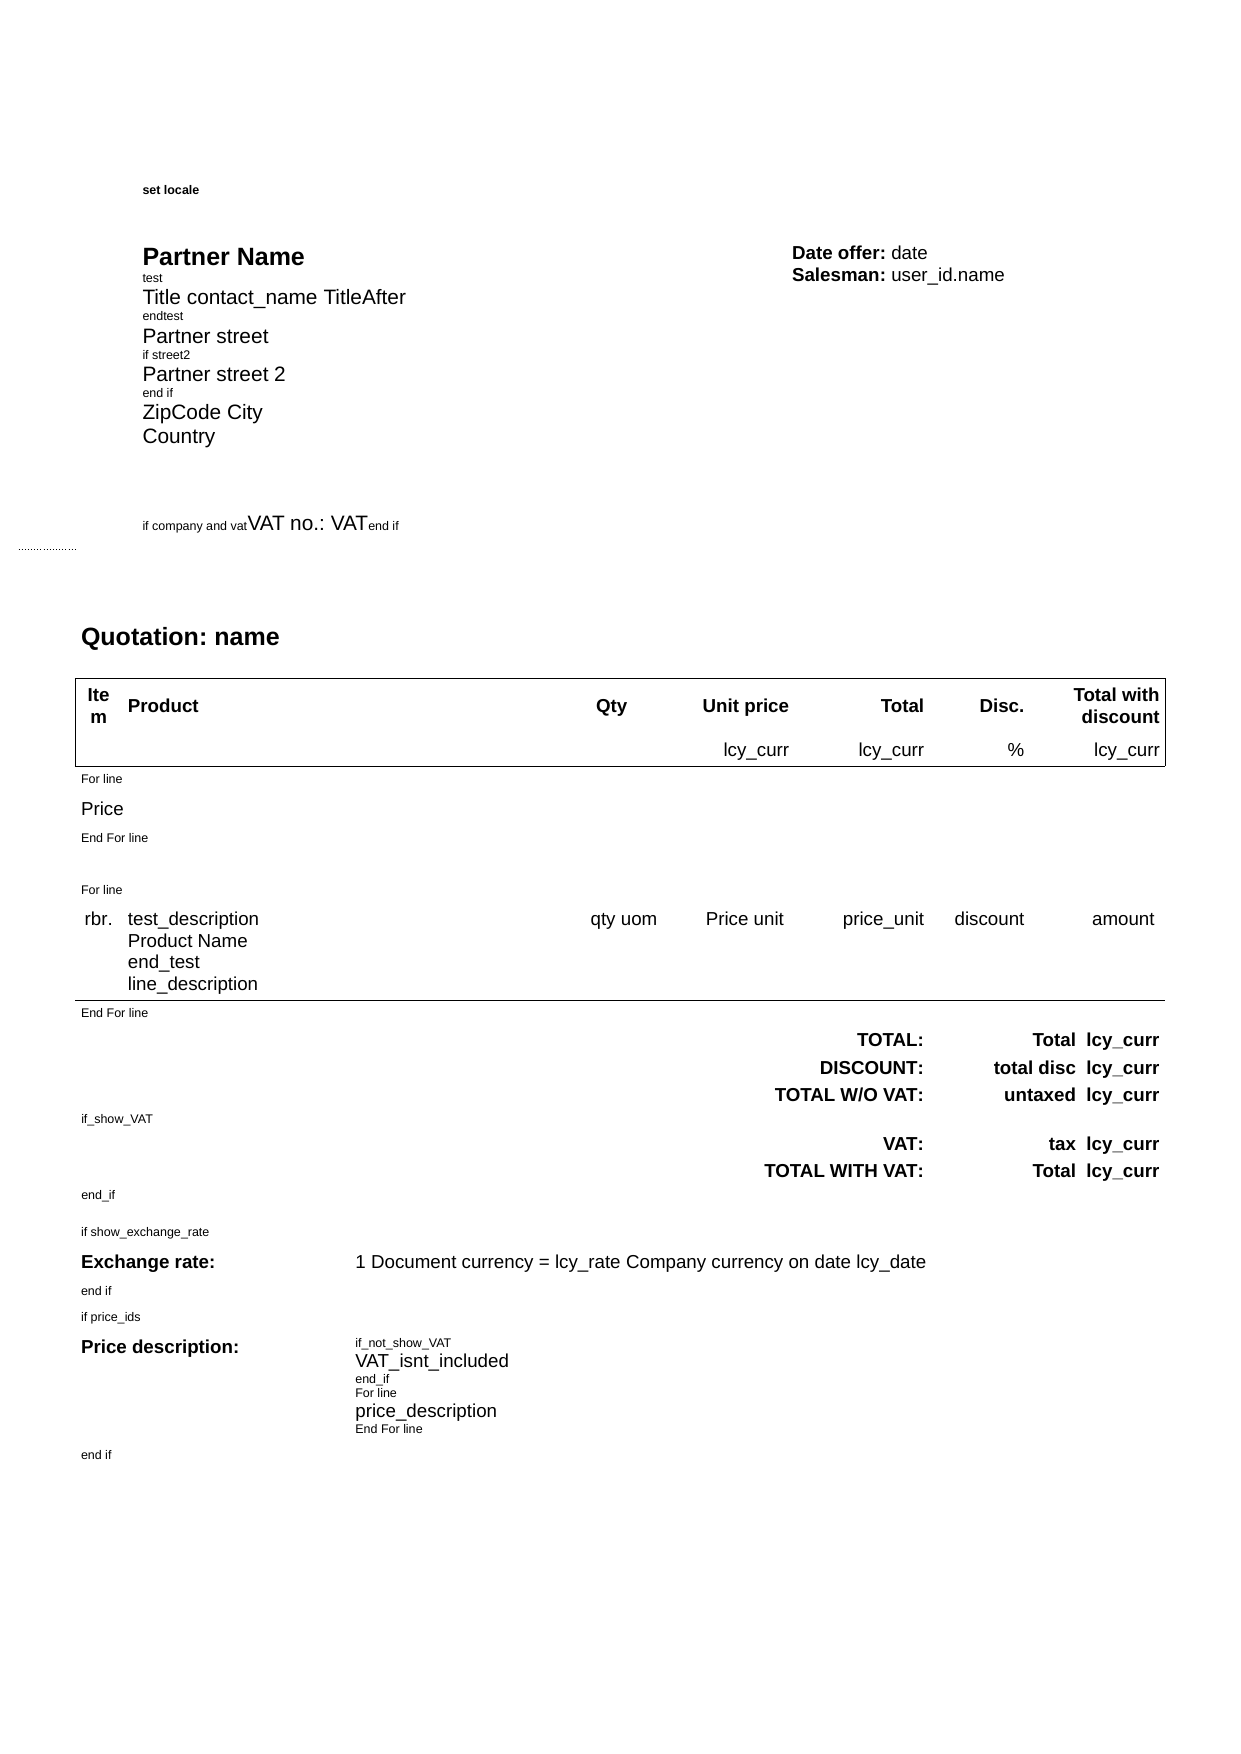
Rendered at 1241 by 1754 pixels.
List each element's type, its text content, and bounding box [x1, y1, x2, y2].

table_cell [76, 733, 122, 766]
table_cell discount [930, 903, 1030, 1000]
table_header Unit price [663, 679, 794, 733]
table_cell TOTAL: [75, 1026, 930, 1054]
table_cell if company and vatVAT no.: VATend if [137, 490, 786, 549]
table_header Total with discount [1030, 679, 1165, 733]
table_cell Exchange rate: [75, 1245, 349, 1278]
table_cell For line [75, 767, 1165, 792]
table_header Product [122, 679, 560, 733]
table_cell 1 Document currency = lcy_rate Company currency on date lcy_date [350, 1245, 1165, 1278]
table_cell end_if [75, 1185, 1165, 1205]
table_cell price_unit [795, 903, 930, 1000]
table_cell tax lcy_curr [930, 1129, 1165, 1157]
table_cell if_show_VAT [75, 1109, 1165, 1129]
table_cell end if [75, 1442, 1165, 1468]
table_header Disc. [930, 679, 1030, 733]
table_cell End For line [75, 1001, 1165, 1026]
table_cell [19, 236, 137, 490]
table_cell % [930, 733, 1030, 766]
table_cell lcy_curr [795, 733, 930, 766]
table_header if show_exchange_rate [75, 1219, 1165, 1245]
table_cell total disc lcy_curr [930, 1054, 1165, 1081]
table_cell VAT: [75, 1129, 930, 1157]
table_header set locale [137, 177, 786, 236]
table_cell TOTAL W/O VAT: [75, 1081, 930, 1109]
table_cell For line [75, 877, 1165, 902]
table_cell [75, 851, 1165, 877]
table_cell Price unit [663, 903, 794, 1000]
table_header Qty [560, 679, 663, 733]
table_cell untaxed lcy_curr [930, 1081, 1165, 1109]
table_cell DISCOUNT: [75, 1054, 930, 1081]
table_cell Price [75, 792, 1165, 825]
table_cell [19, 490, 77, 549]
table_header [786, 177, 1164, 236]
table_cell Price description: [75, 1330, 349, 1442]
table_header [19, 177, 137, 236]
table_cell rbr. [75, 903, 122, 1000]
table_cell TOTAL WITH VAT: [75, 1157, 930, 1184]
table_cell Partner Name test Title contact_name TitleAfter endtest Partner street if street2 Partner street 2 end if ZipCode City Country [137, 236, 786, 490]
table_cell [78, 490, 137, 549]
table_cell [122, 733, 560, 766]
table_cell qty uom [560, 903, 663, 1000]
table_header Quotation: name [75, 616, 1165, 657]
table_header Item [76, 679, 122, 733]
table_cell end if [75, 1278, 1165, 1304]
table_cell if_not_show_VAT VAT_isnt_included end_if For line price_description End For line [350, 1330, 1165, 1442]
table_cell Date offer: date Salesman: user_id.name [786, 236, 1164, 490]
table_cell End For line [75, 825, 1165, 851]
table_cell Total lcy_curr [930, 1026, 1165, 1054]
table_cell [786, 490, 1164, 549]
table_cell test_description Product Name end_test line_description [122, 903, 560, 1000]
table_cell if price_ids [75, 1304, 1165, 1330]
table_cell amount [1030, 903, 1165, 1000]
table_cell [560, 733, 663, 766]
table_header Total [795, 679, 930, 733]
table_cell lcy_curr [1030, 733, 1165, 766]
table_cell Total lcy_curr [930, 1157, 1165, 1184]
table_cell lcy_curr [663, 733, 794, 766]
